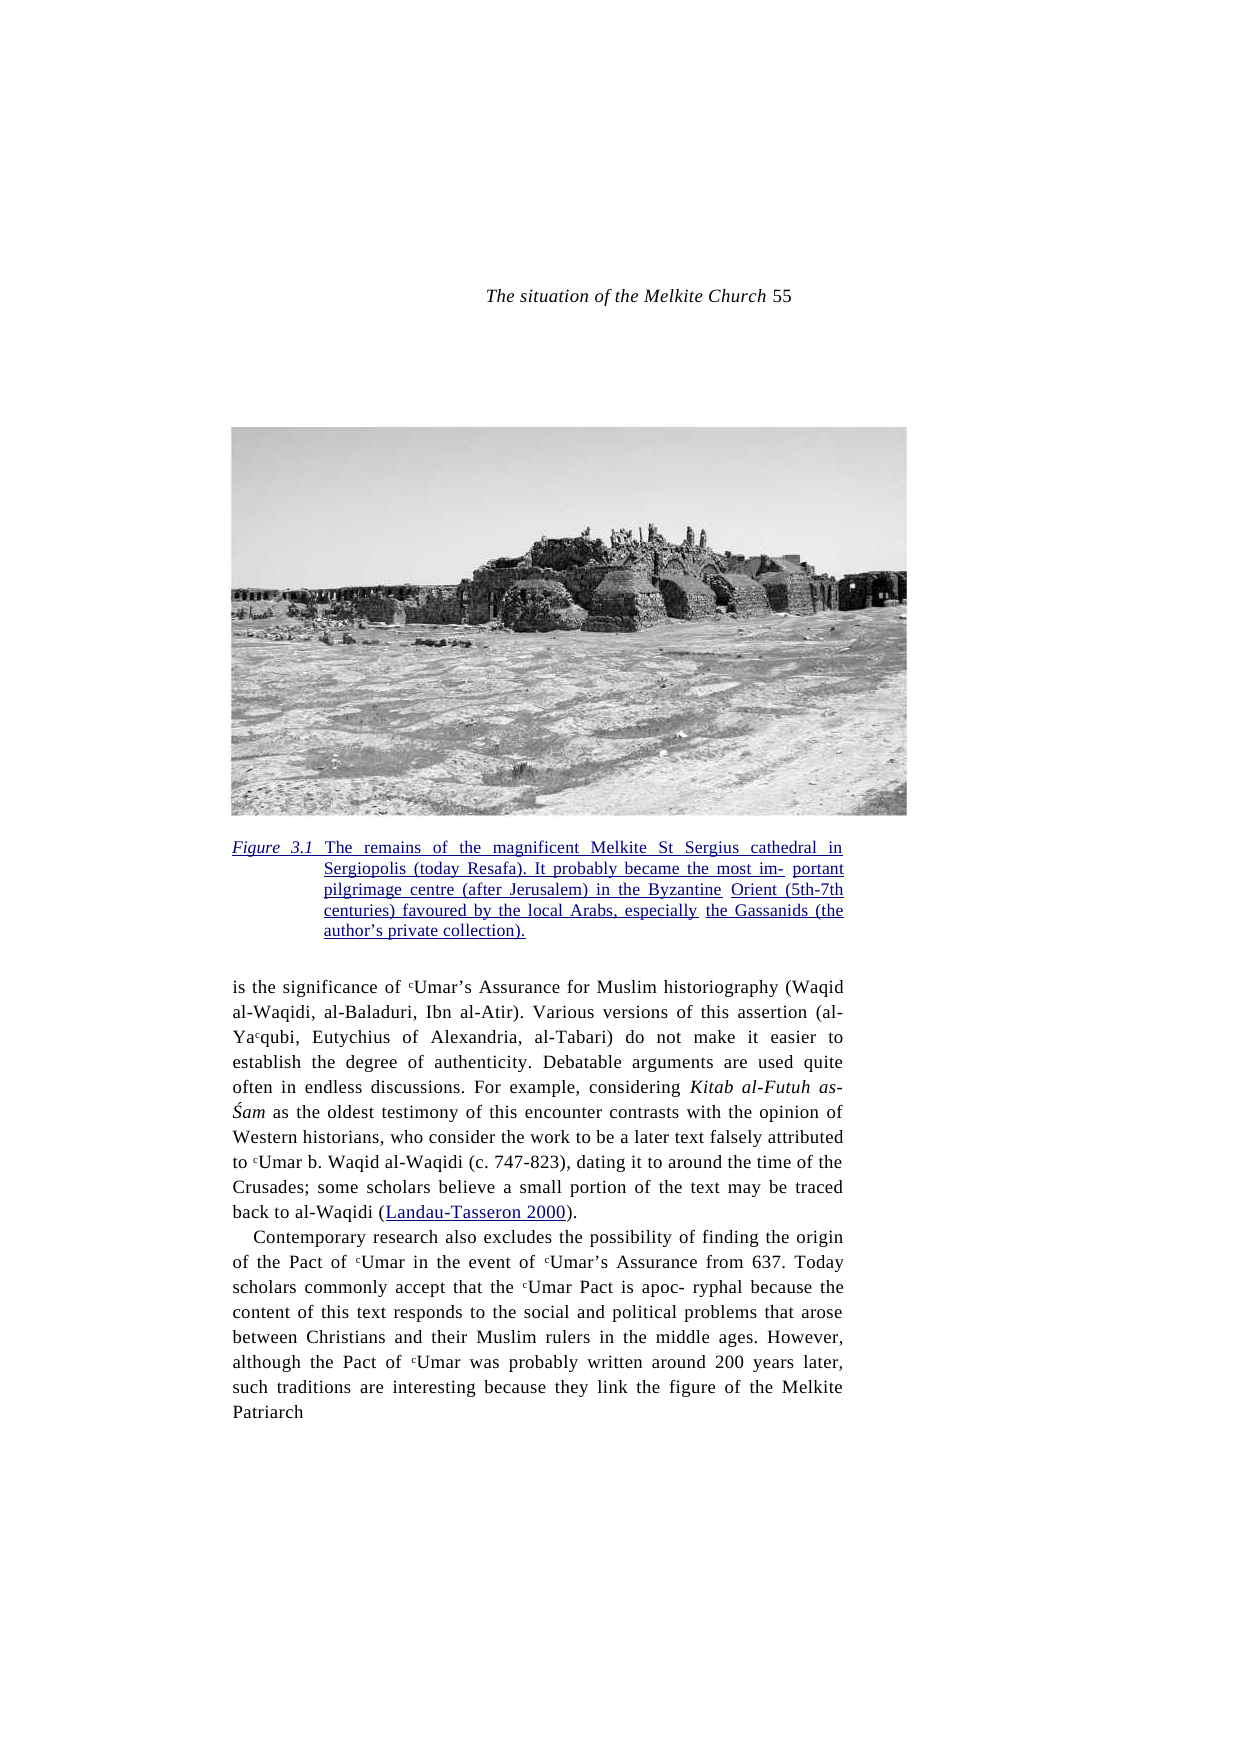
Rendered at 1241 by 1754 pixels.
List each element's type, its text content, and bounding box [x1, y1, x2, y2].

text Contemporary research also excludes the possibility of finding the origin of the Pact of cUmar in the event of cUmar’s Assurance from 637. Today scholars commonly accept that the cUmar Pact is apoc- ryphal because the content of this text responds to the social and political problems that arose between Christians and their Muslim rulers in the middle ages. However, although the Pact of cUmar was probably written around 200 years later, such traditions are interesting because they link the figure of the Melkite Patriarch [232, 1223, 844, 1423]
text is the significance of cUmar’s Assurance for Muslim historiography (Waqid al-Waqidi, al-Baladuri, Ibn al-Atir). Various versions of this assertion (al-Yacqubi, Eutychius of Alexandria, al-Tabari) do not make it easier to establish the degree of authenticity. Debatable arguments are used quite often in endless discussions. For example, considering Kitab al-Futuh as-Śam as the oldest testimony of this encounter contrasts with the opinion of Western historians, who consider the work to be a later text falsely attributed to cUmar b. Waqid al-Waqidi (c. 747-823), dating it to around the time of the Crusades; some scholars believe a small portion of the text may be traced back to al-Waqidi (Landau-Tasseron 2000). [232, 973, 844, 1223]
text Figure 3.1 The remains of the magnificent Melkite St Sergius cathedral in Sergiopolis (today Resafa). It probably became the most im- portant pilgrimage centre (after Jerusalem) in the Byzantine Orient (5th-7th centuries) favoured by the local Arabs, especially the Gassanids (the author’s private collection). [232, 837, 844, 941]
picture [228, 427, 909, 818]
text The situation of the Melkite Church 55 [486, 288, 846, 306]
